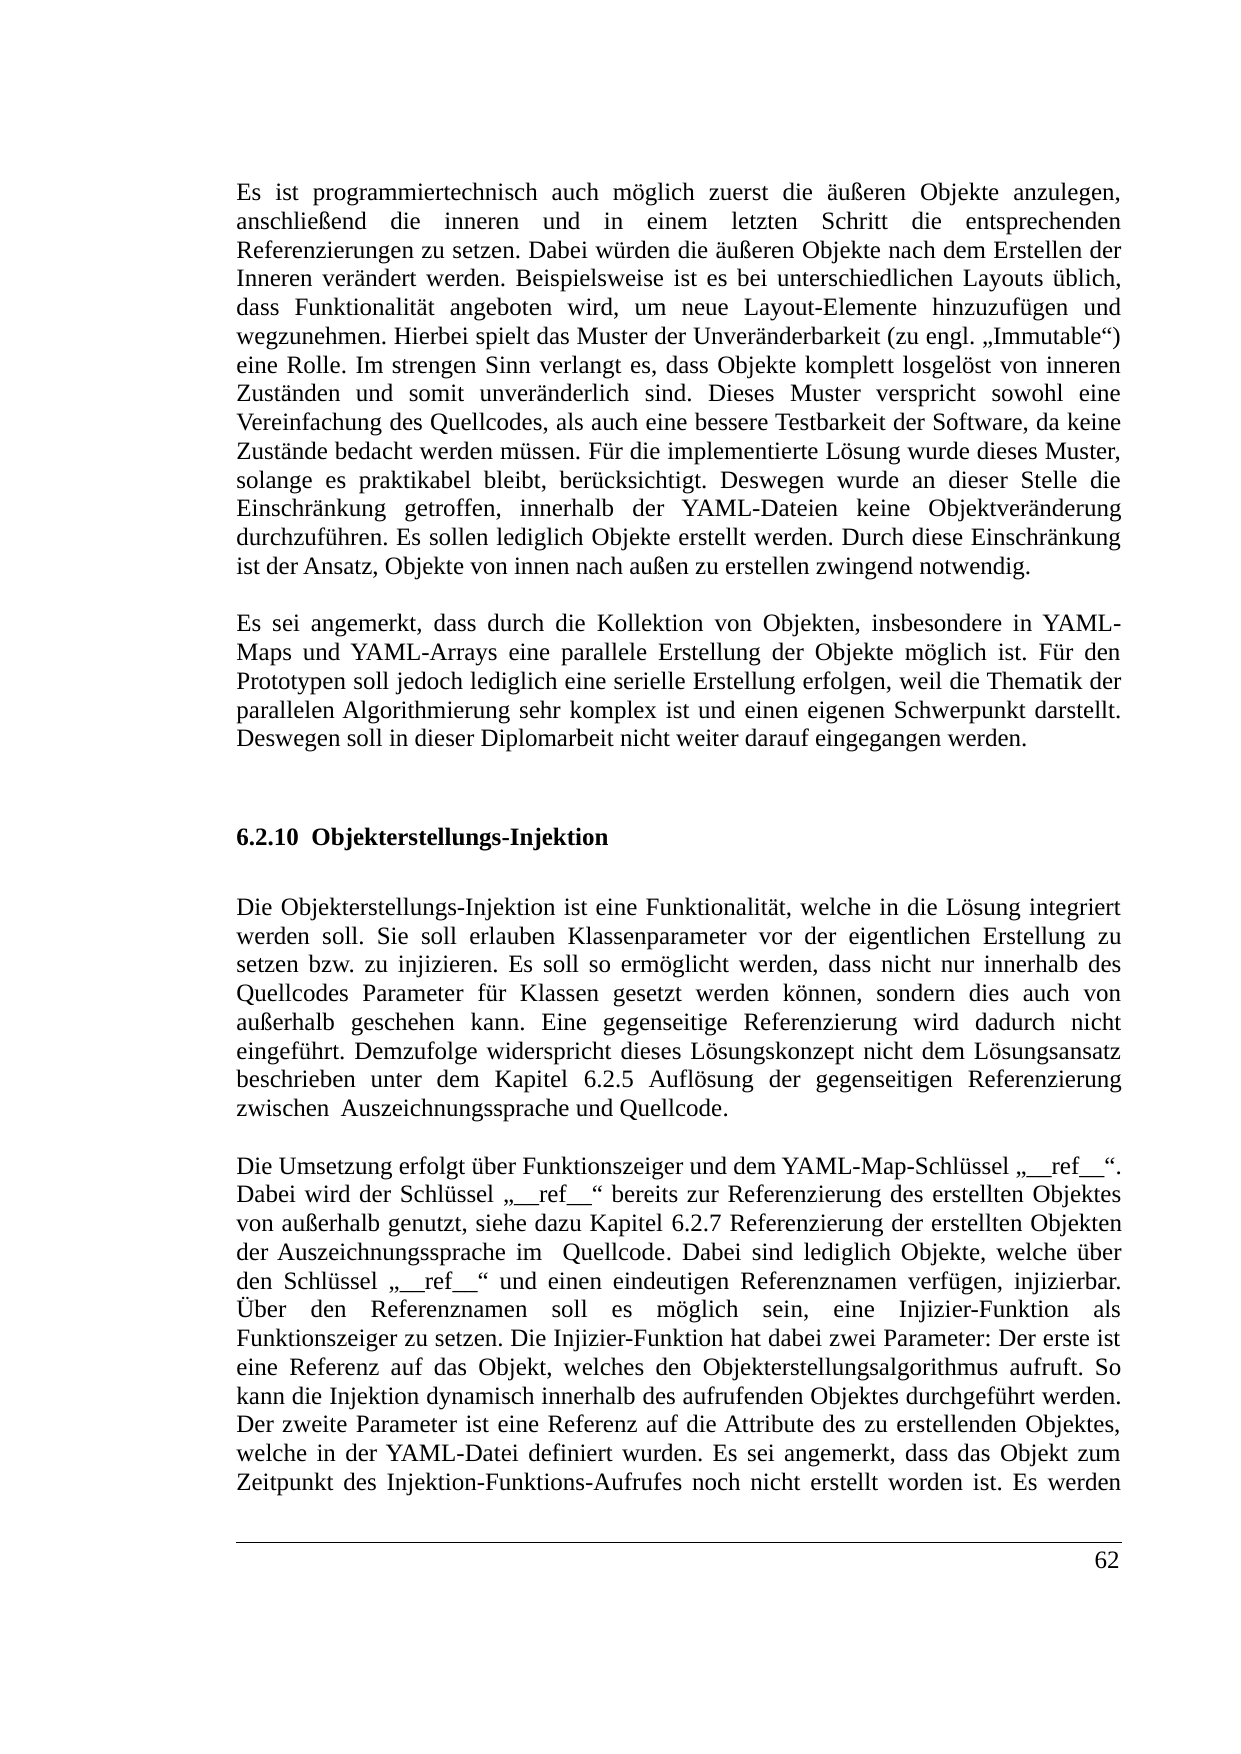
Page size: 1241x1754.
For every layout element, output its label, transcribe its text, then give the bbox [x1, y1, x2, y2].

subtitle Objekterstellungs-Injektion [236, 822, 1122, 851]
text Die Umsetzung erfolgt über Funktionszeiger und dem YAML-Map-Schlüssel „__ref__“. Dabei wird der Schlüssel „__ref__“ bereits zur Referenzierung des erstellten Objektes von außerhalb genutzt, siehe dazu Kapitel 6.2.7 Referenzierung der erstellten Objekten der Auszeichnungssprache im Quellcode. Dabei sind lediglich Objekte, welche über den Schlüssel „__ref__“ und einen eindeutigen Referenznamen verfügen, injizierbar. Über den Referenznamen soll es möglich sein, eine Injizier-Funktion als Funktionszeiger zu setzen. Die Injizier-Funktion hat dabei zwei Parameter: Der erste ist eine Referenz auf das Objekt, welches den Objekterstellungsalgorithmus aufruft. So kann die Injektion dynamisch innerhalb des aufrufenden Objektes durchgeführt werden. Der zweite Parameter ist eine Referenz auf die Attribute des zu erstellenden Objektes, welche in der YAML-Datei definiert wurden. Es sei angemerkt, dass das Objekt zum Zeitpunkt des Injektion-Funktions-Aufrufes noch nicht erstellt worden ist. Es werden [236, 1151, 1122, 1496]
text Es sei angemerkt, dass durch die Kollektion von Objekten, insbesondere in YAML-Maps und YAML-Arrays eine parallele Erstellung der Objekte möglich ist. Für den Prototypen soll jedoch lediglich eine serielle Erstellung erfolgen, weil die Thematik der parallelen Algorithmierung sehr komplex ist und einen eigenen Schwerpunkt darstellt. Deswegen soll in dieser Diplomarbeit nicht weiter darauf eingegangen werden. [236, 608, 1122, 752]
text Es ist programmiertechnisch auch möglich zuerst die äußeren Objekte anzulegen, anschließend die inneren und in einem letzten Schritt die entsprechenden Referenzierungen zu setzen. Dabei würden die äußeren Objekte nach dem Erstellen der Inneren verändert werden. Beispielsweise ist es bei unterschiedlichen Layouts üblich, dass Funktionalität angeboten wird, um neue Layout-Elemente hinzuzufügen und wegzunehmen. Hierbei spielt das Muster der Unveränderbarkeit (zu engl. „Immutable“) eine Rolle. Im strengen Sinn verlangt es, dass Objekte komplett losgelöst von inneren Zuständen und somit unveränderlich sind. Dieses Muster verspricht sowohl eine Vereinfachung des Quellcodes, als auch eine bessere Testbarkeit der Software, da keine Zustände bedacht werden müssen. Für die implementierte Lösung wurde dieses Muster, solange es praktikabel bleibt, berücksichtigt. Deswegen wurde an dieser Stelle die Einschränkung getroffen, innerhalb der YAML-Dateien keine Objektveränderung durchzuführen. Es sollen lediglich Objekte erstellt werden. Durch diese Einschränkung ist der Ansatz, Objekte von innen nach außen zu erstellen zwingend notwendig. [236, 177, 1122, 580]
text Die Objekterstellungs-Injektion ist eine Funktionalität, welche in die Lösung integriert werden soll. Sie soll erlauben Klassenparameter vor der eigentlichen Erstellung zu setzen bzw. zu injizieren. Es soll so ermöglicht werden, dass nicht nur innerhalb des Quellcodes Parameter für Klassen gesetzt werden können, sondern dies auch von außerhalb geschehen kann. Eine gegenseitige Referenzierung wird dadurch nicht eingeführt. Demzufolge widerspricht dieses Lösungskonzept nicht dem Lösungsansatz beschrieben unter dem Kapitel 6.2.5 Auflösung der gegenseitigen Referenzierung zwischen Auszeichnungssprache und Quellcode. [236, 892, 1122, 1122]
